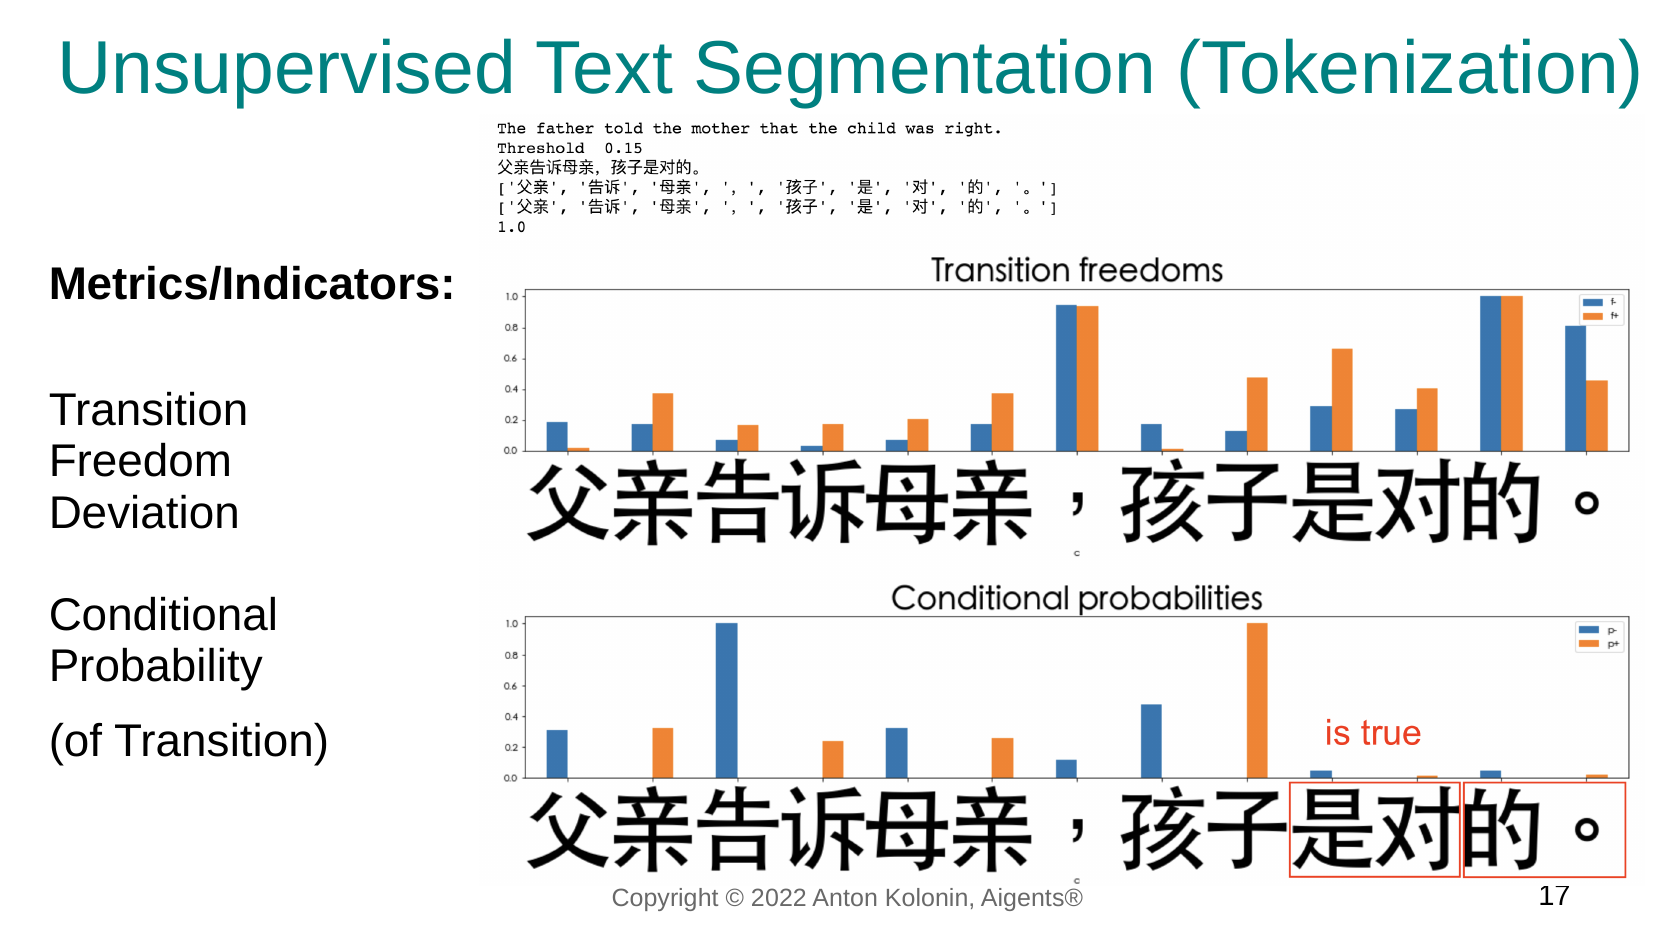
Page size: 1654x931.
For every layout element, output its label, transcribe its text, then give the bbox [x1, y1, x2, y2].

picture [479, 114, 1645, 886]
text_box Metrics/Indicators: Transition Freedom Deviation Conditional Probability (of Transition) [33, 250, 471, 849]
text_box Unsupervised Text Segmentation (Tokenization) [0, 0, 1653, 135]
